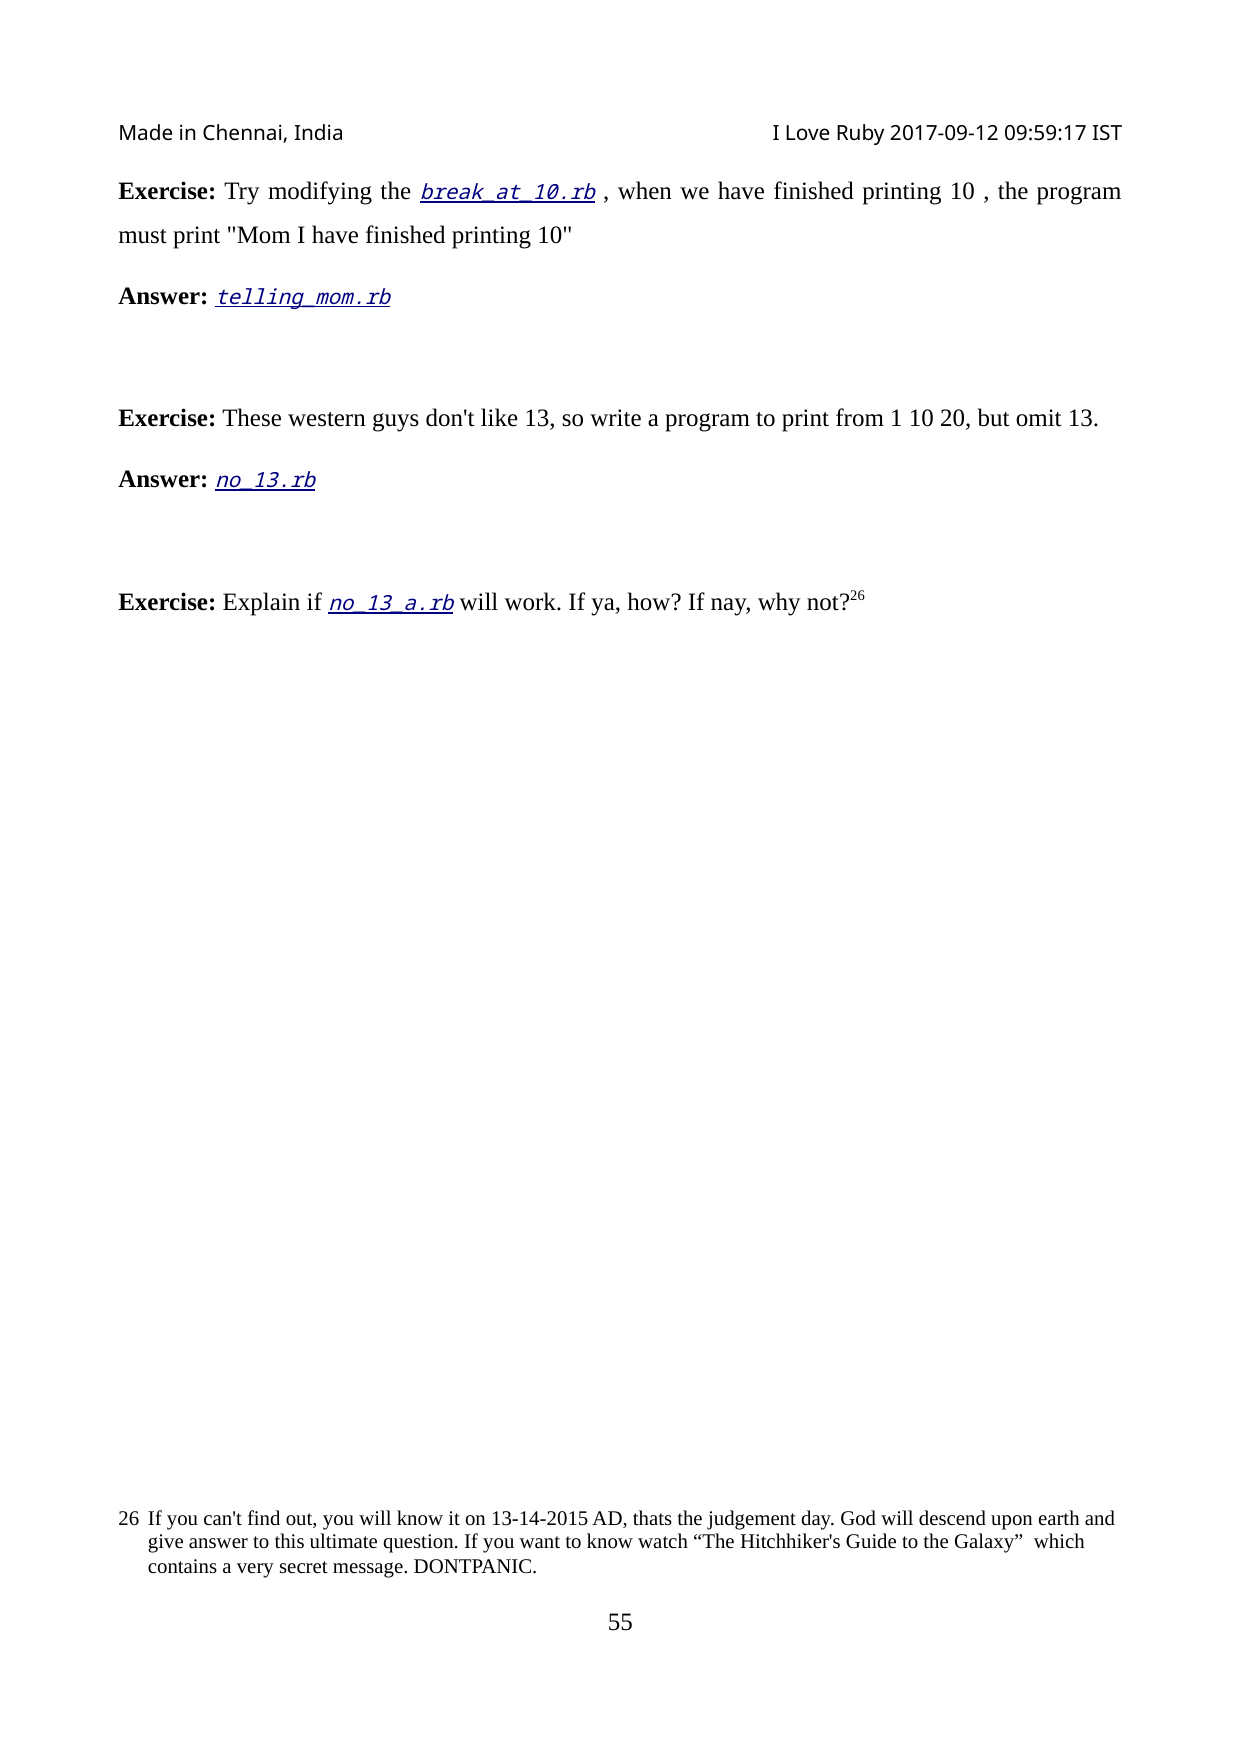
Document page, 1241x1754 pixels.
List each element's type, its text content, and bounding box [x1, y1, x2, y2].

text Exercise: Explain if no_13_a.rb will work. If ya, how? If nay, why not? [118, 587, 1122, 616]
text Answer: no_13.rb [118, 464, 1122, 494]
text Answer: telling_mom.rb [118, 281, 1122, 310]
text Exercise: Try modifying the break_at_10.rb , when we have finished printing 10 , the program must print "Mom I have finished printing 10" [118, 176, 1122, 249]
text If you can't find out, you will know it on 13-14-2015 AD, thats the judgement day. God will descend upon earth and give answer to this ultimate question. If you want to know watch “The Hitchhiker's Guide to the Galaxy” which contains a very secret message. DONTPANIC. [118, 1505, 1122, 1578]
text Exercise: These western guys don't like 13, so write a program to print from 1 10 20, but omit 13. [118, 403, 1122, 432]
